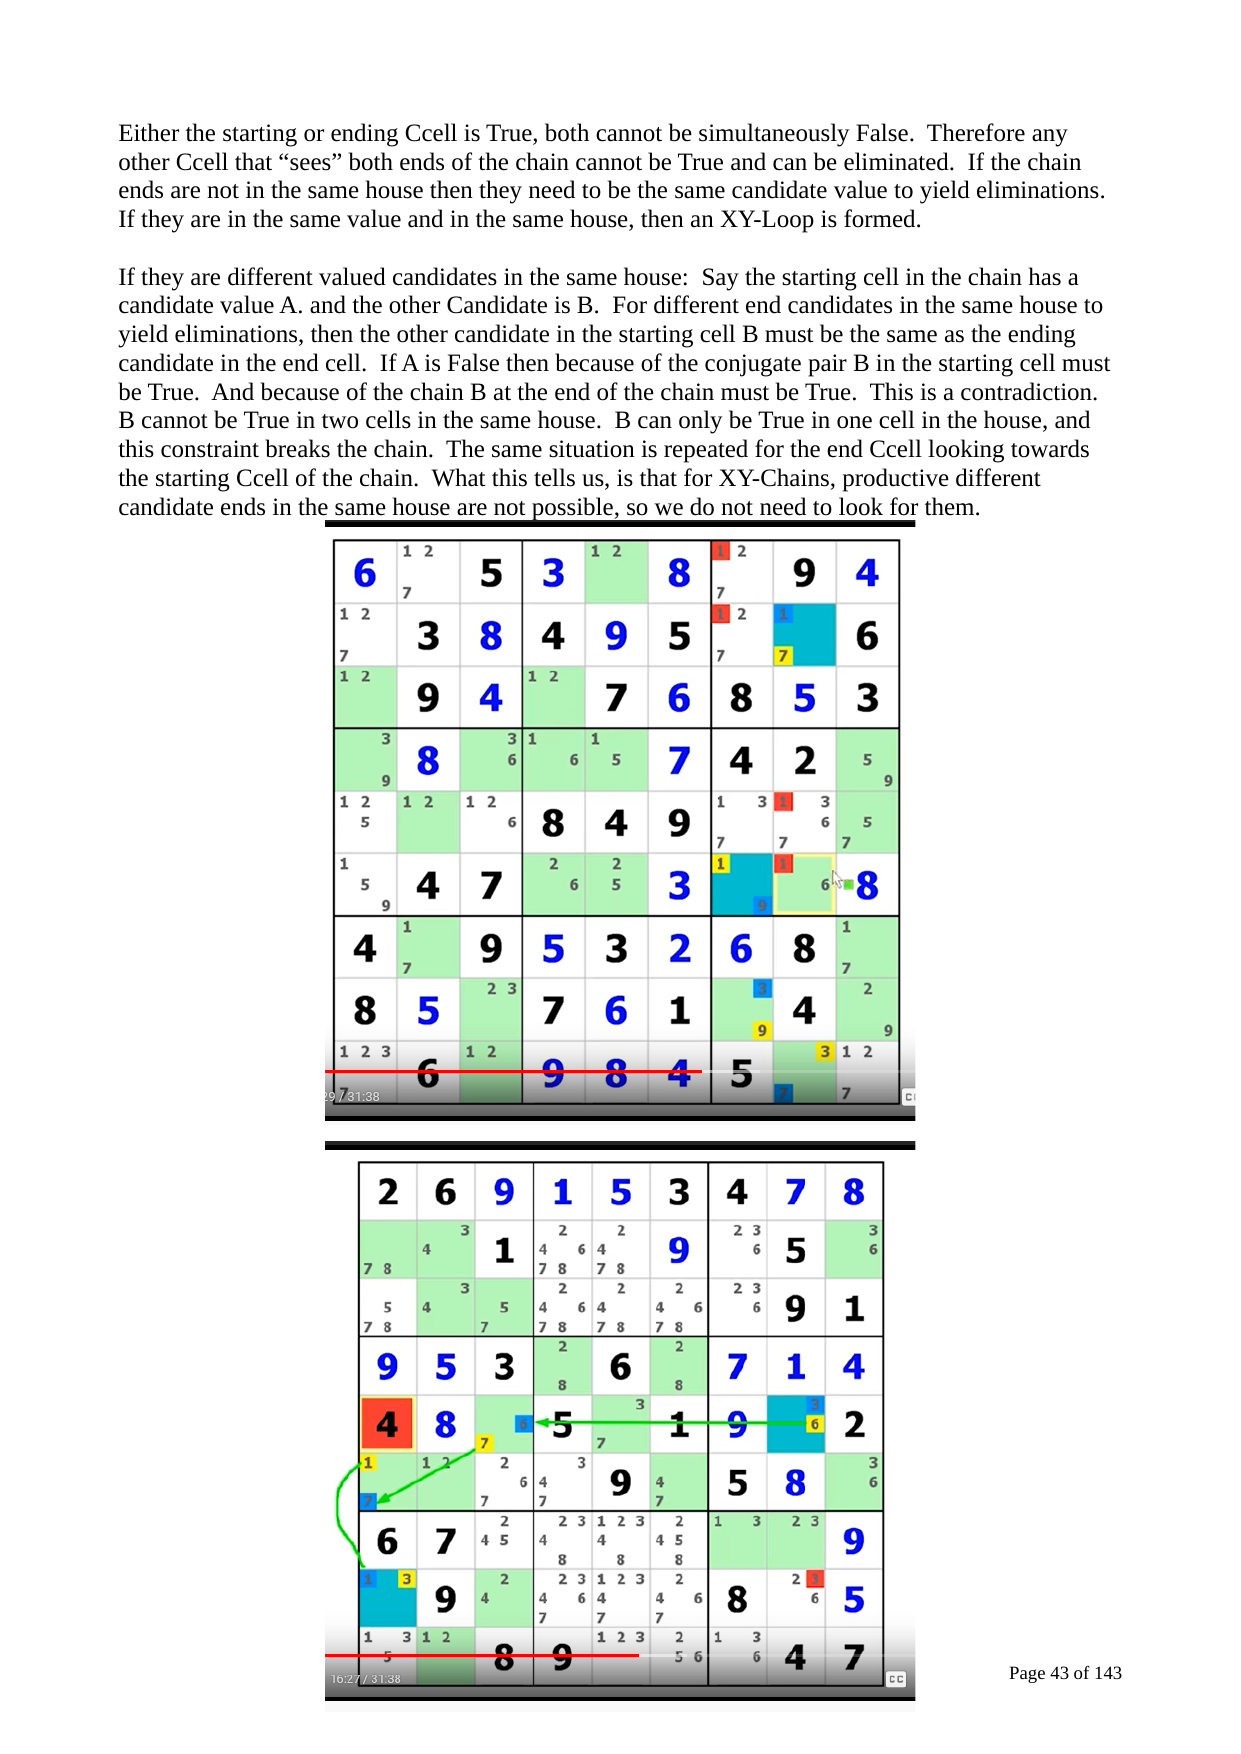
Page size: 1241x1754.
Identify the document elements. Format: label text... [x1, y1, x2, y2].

picture [325, 1141, 916, 1712]
picture [325, 520, 916, 1125]
text Either the starting or ending Ccell is True, both cannot be simultaneously False. Therefore any other Ccell that “sees” both ends of the chain cannot be True and can be eliminated. If the chain ends are not in the same house then they need to be the same candidate value to yield eliminations. If they are in the same value and in the same house, then an XY-Loop is formed. [118, 118, 1122, 233]
text If they are different valued candidates in the same house: Say the starting cell in the chain has a candidate value A. and the other Candidate is B. For different end candidates in the same house to yield eliminations, then the other candidate in the starting cell B must be the same as the ending candidate in the end cell. If A is False then because of the conjugate pair B in the starting cell must be True. And because of the chain B at the end of the chain must be True. This is a contradiction. B cannot be True in two cells in the same house. B can only be True in one cell in the house, and this constraint breaks the chain. The same situation is repeated for the end Ccell looking towards the starting Ccell of the chain. What this tells us, is that for XY-Chains, productive different candidate ends in the same house are not possible, so we do not need to look for them. [118, 262, 1122, 521]
